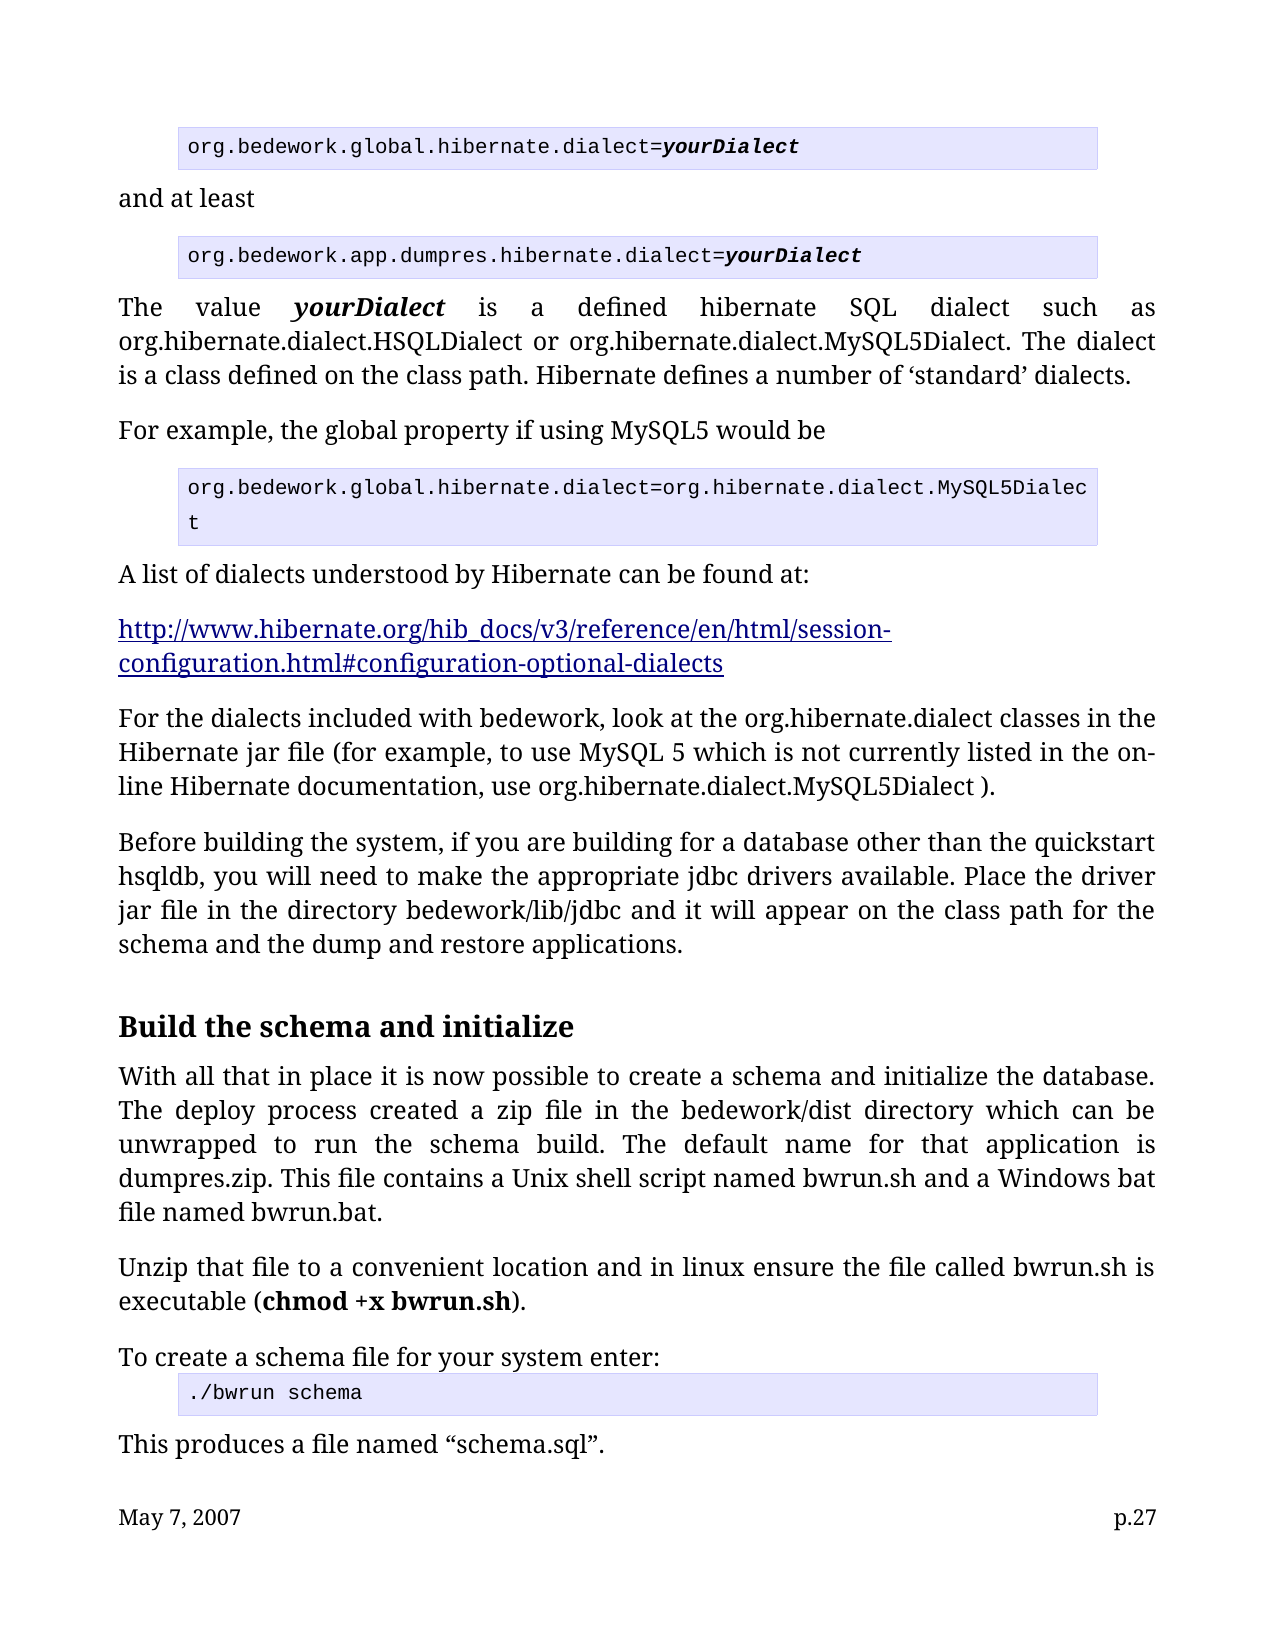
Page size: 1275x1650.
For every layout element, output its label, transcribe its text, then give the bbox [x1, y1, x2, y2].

text ./bwrun schema [179, 1374, 1097, 1415]
text org.bedework.global.hibernate.dialect=yourDialect [179, 128, 1097, 169]
text Unzip that file to a convenient location and in linux ensure the file called bwrun.sh is executable (chmod +x bwrun.sh). [118, 1250, 1157, 1318]
text and at least [118, 181, 1157, 215]
subtitle Build the schema and initialize [118, 1006, 1157, 1046]
text org.bedework.global.hibernate.dialect=org.hibernate.dialect.MySQL5Dialect [179, 469, 1097, 545]
text http://www.hibernate.org/hib_docs/v3/reference/en/html/session-configuration.html#configuration-optional-dialects [118, 612, 1157, 680]
text For the dialects included with bedework, look at the org.hibernate.dialect classes in the Hibernate jar file (for example, to use MySQL 5 which is not currently listed in the on-line Hibernate documentation, use org.hibernate.dialect.MySQL5Dialect ). [118, 701, 1157, 803]
text A list of dialects understood by Hibernate can be found at: [118, 557, 1157, 591]
text The value yourDialect is a defined hibernate SQL dialect such as org.hibernate.dialect.HSQLDialect or org.hibernate.dialect.MySQL5Dialect. The dialect is a class defined on the class path. Hibernate defines a number of ‘standard’ dialects. [118, 289, 1157, 392]
text org.bedework.app.dumpres.hibernate.dialect=yourDialect [179, 237, 1097, 278]
text To create a schema file for your system enter: [118, 1339, 1157, 1373]
text Before building the system, if you are building for a database other than the quickstart hsqldb, you will need to make the appropriate jdbc drivers available. Place the driver jar file in the directory bedework/lib/jdbc and it will appear on the class path for the schema and the dump and restore applications. [118, 824, 1157, 960]
text For example, the global property if using MySQL5 would be [118, 413, 1157, 447]
text With all that in place it is now possible to create a schema and initialize the database. The deploy process created a zip file in the bedework/dist directory which can be unwrapped to run the schema build. The default name for that application is dumpres.zip. This file contains a Unix shell script named bwrun.sh and a Windows bat file named bwrun.bat. [118, 1059, 1157, 1229]
text This produces a file named “schema.sql”. [118, 1427, 1157, 1461]
